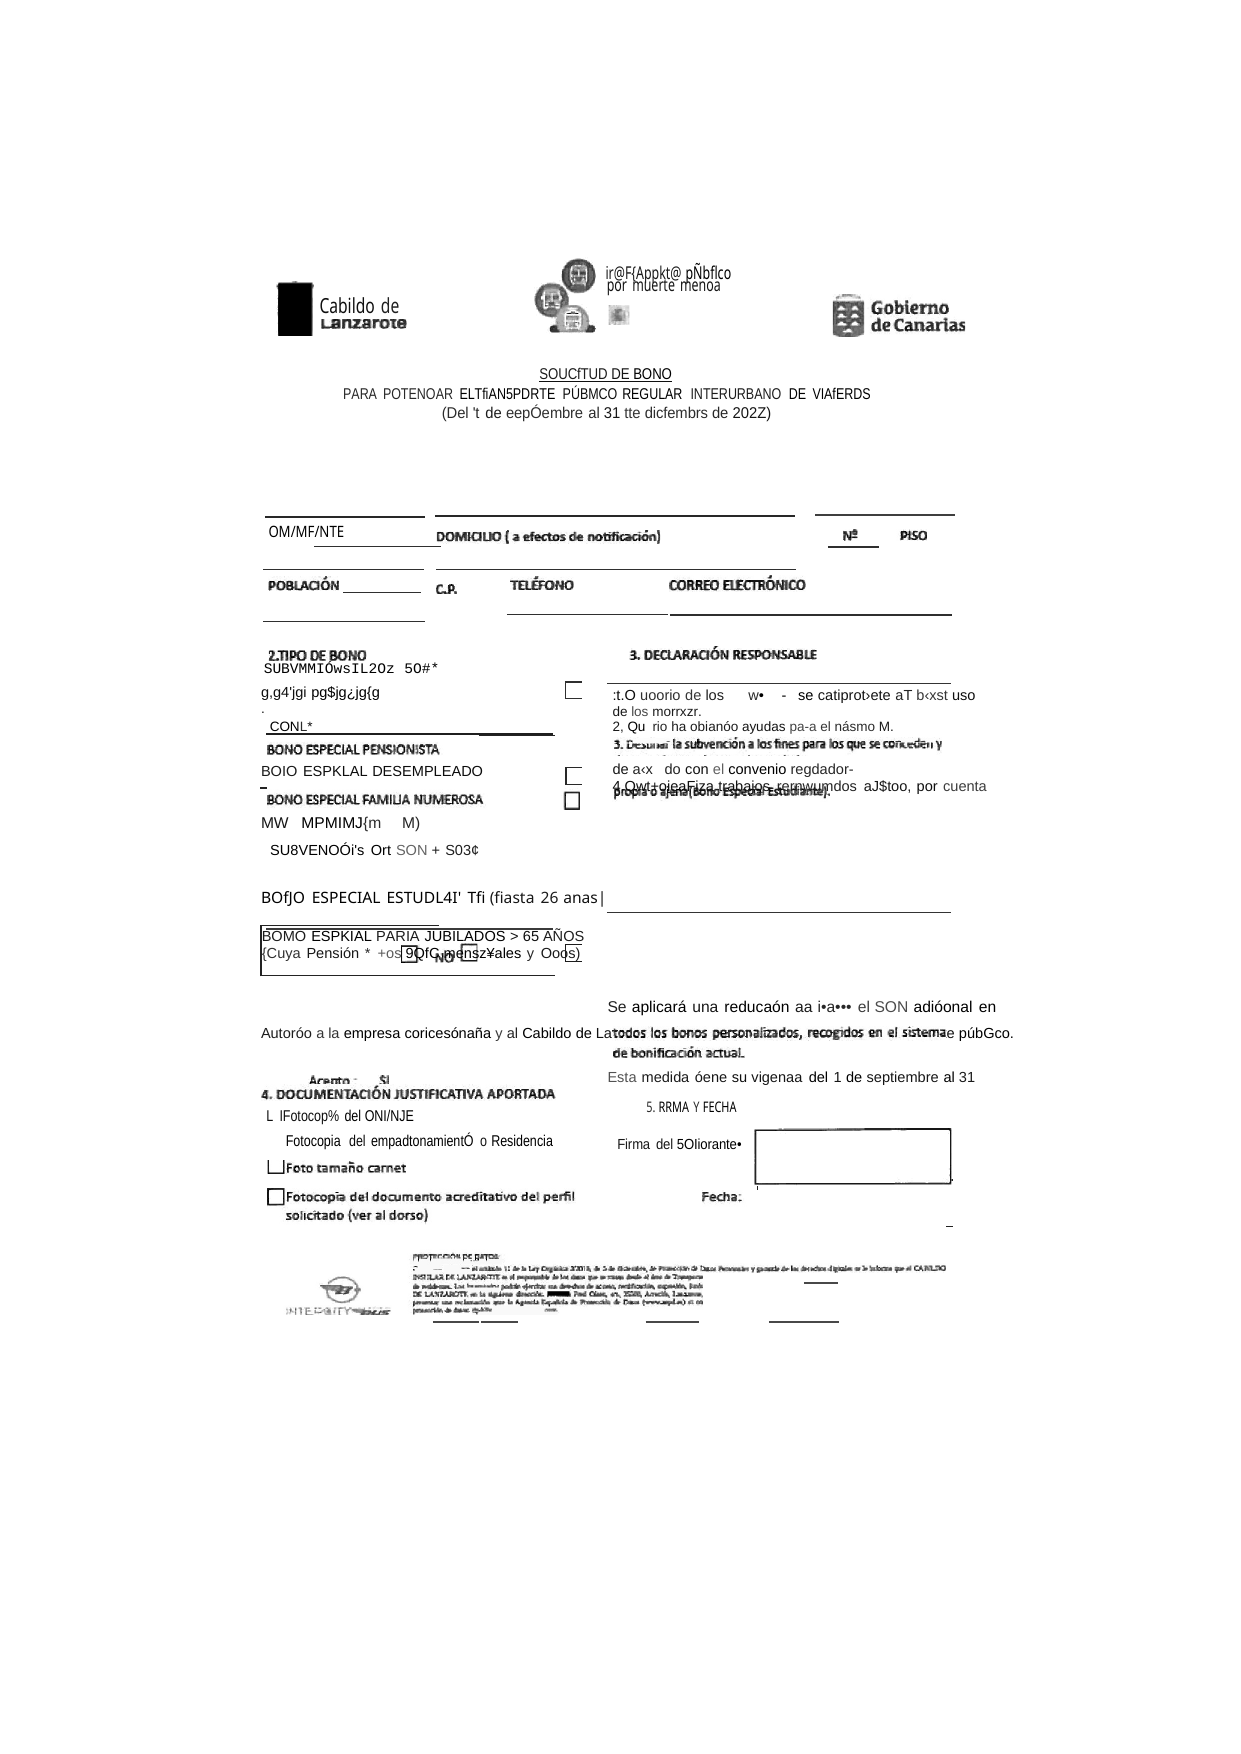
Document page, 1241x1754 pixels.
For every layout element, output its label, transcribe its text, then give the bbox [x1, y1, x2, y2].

picture [401, 943, 478, 963]
picture [613, 1046, 646, 1058]
text 5. RRMA Y FECHA [646, 1001, 1240, 1117]
text (Del 't de eepÓembre al 31 tte dicfembrs de 202Z) [150, 404, 1063, 422]
picture [267, 737, 942, 756]
picture [268, 650, 367, 661]
text Fotocopia del empadtonamientÓ o Residencia [286, 1132, 559, 1150]
picture [436, 584, 457, 594]
picture [268, 576, 339, 591]
text SOUCfTUD DE BONO [150, 365, 1061, 383]
picture [267, 785, 830, 810]
picture [629, 646, 817, 660]
picture [321, 319, 407, 329]
picture [267, 1188, 946, 1315]
text SUBVMMIÓwsIL2Oz 5O#* [263, 639, 1240, 678]
text [952, 1135, 1240, 1152]
text L IFotocop% del ONI/NJE [266, 1106, 559, 1124]
picture [267, 1160, 406, 1174]
picture [261, 1075, 556, 1101]
text Cabildo de [319, 291, 414, 319]
text OM/MF/NTE [268, 513, 1240, 542]
text Firma del 5OIiorante• [617, 1135, 753, 1152]
picture [832, 294, 966, 337]
picture [612, 1026, 646, 1041]
picture [534, 257, 597, 334]
picture [436, 530, 661, 544]
picture [276, 281, 314, 336]
picture [510, 576, 574, 590]
text ir@F{Appkt@ pÑbflco por muerte menoa [605, 268, 746, 297]
picture [669, 575, 806, 592]
picture [753, 1128, 952, 1186]
picture [608, 305, 630, 325]
text PARA POTENOAR ELTfiAN5PDRTE PÚBMCO REGULAR INTERURBANO DE VIAfERDS [150, 384, 1063, 402]
